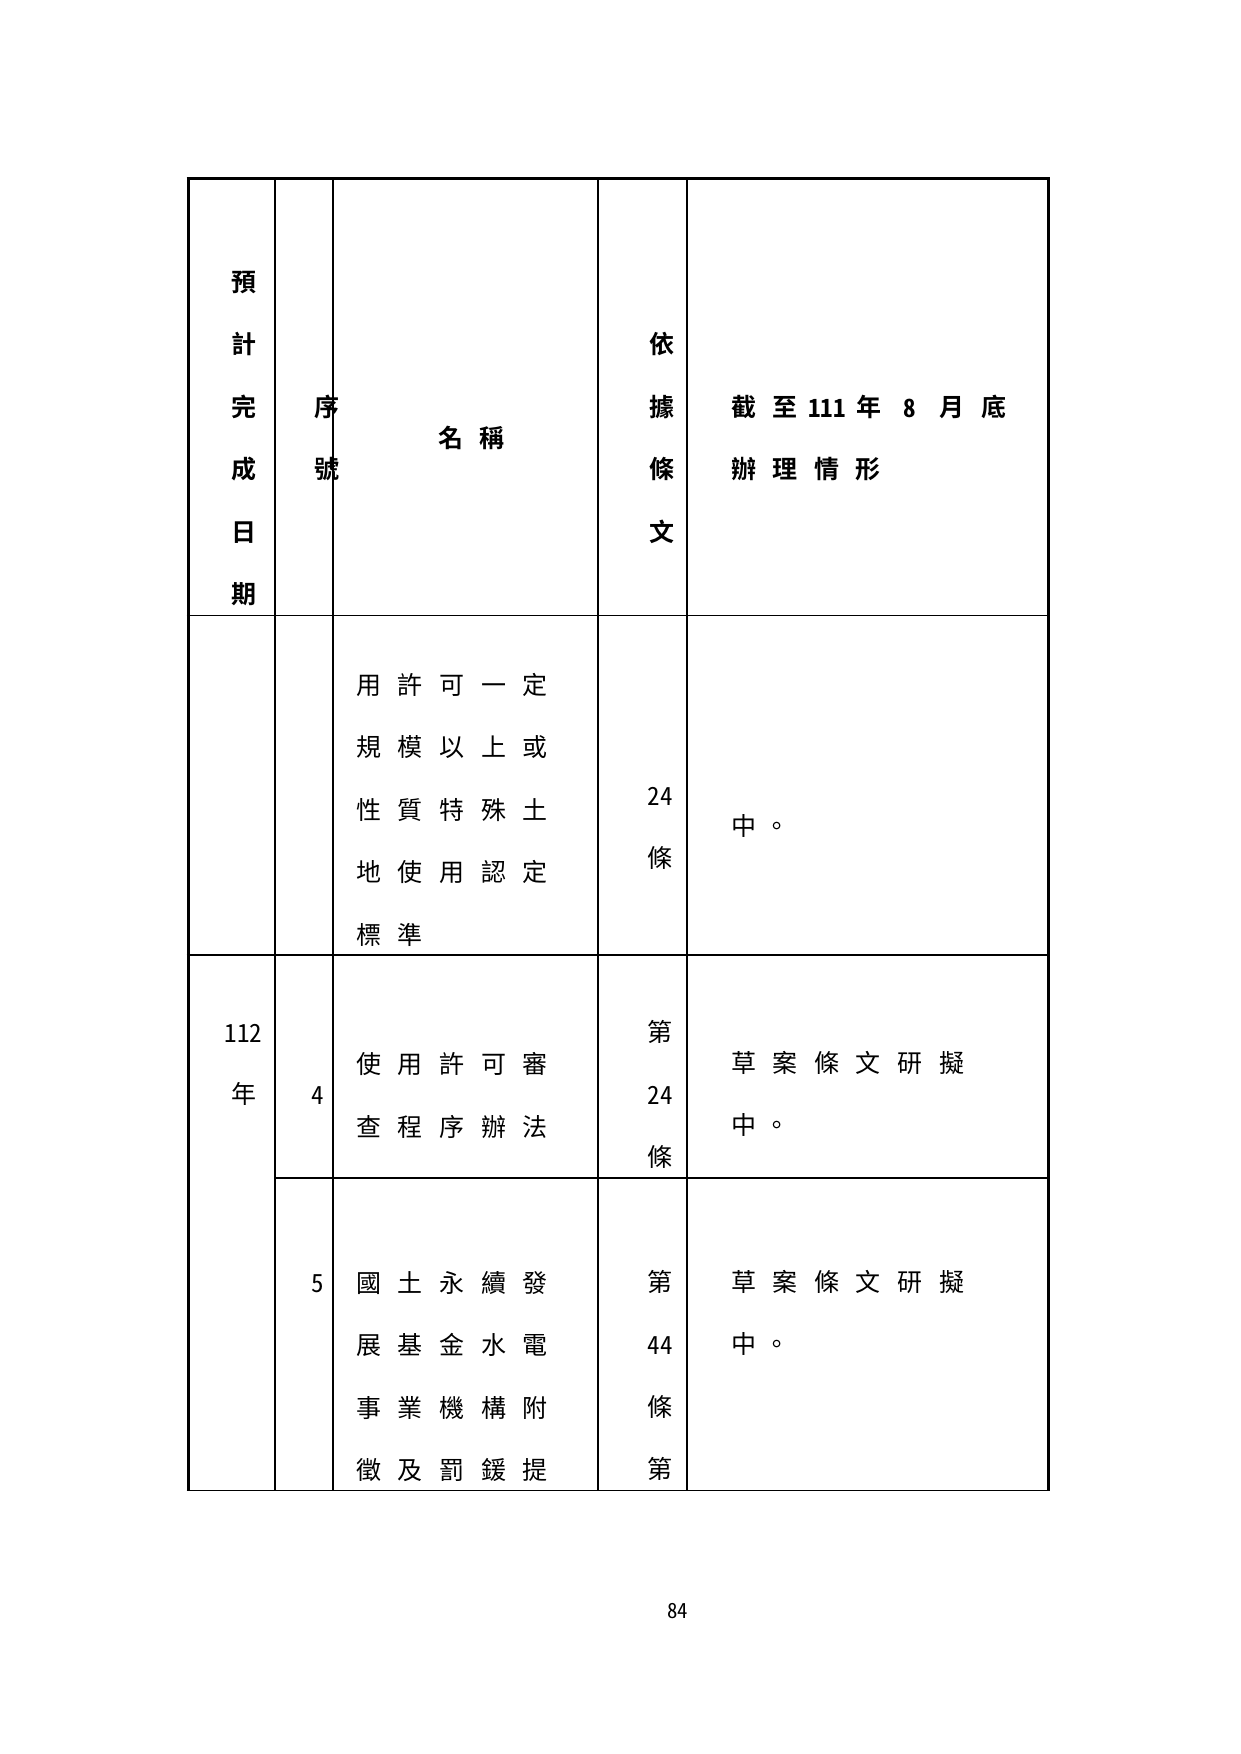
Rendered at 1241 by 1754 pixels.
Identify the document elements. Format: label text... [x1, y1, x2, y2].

table_cell 中。 [688, 616, 1047, 954]
table_cell 草案條文研擬中。 [688, 1179, 1047, 1490]
table_cell 112年 [190, 956, 274, 1490]
table_cell 24條 [599, 616, 686, 954]
table_cell 5 [276, 1179, 332, 1490]
table_header 依據 條文 [599, 180, 686, 615]
table_cell 第24條 [599, 956, 686, 1177]
table_cell 草案條文研擬中。 [688, 956, 1047, 1177]
table_cell 用許可一定規模以上或性質特殊土地使用認定標準 [334, 616, 597, 954]
table_header 序號 [276, 180, 332, 615]
table_cell 國土永續發展基金水電事業機構附徵及罰鍰提 [334, 1179, 597, 1490]
table_header 預計完成日期 [190, 180, 274, 615]
table_header 名稱 [334, 180, 597, 615]
table_cell [190, 616, 274, 954]
table_cell 第44條第 [599, 1179, 686, 1490]
table_header 截至111年8月底辦理情形 [688, 180, 1047, 615]
table_cell [276, 616, 332, 954]
table_cell 4 [276, 956, 332, 1177]
table_cell 使用許可審查程序辦法 [334, 956, 597, 1177]
